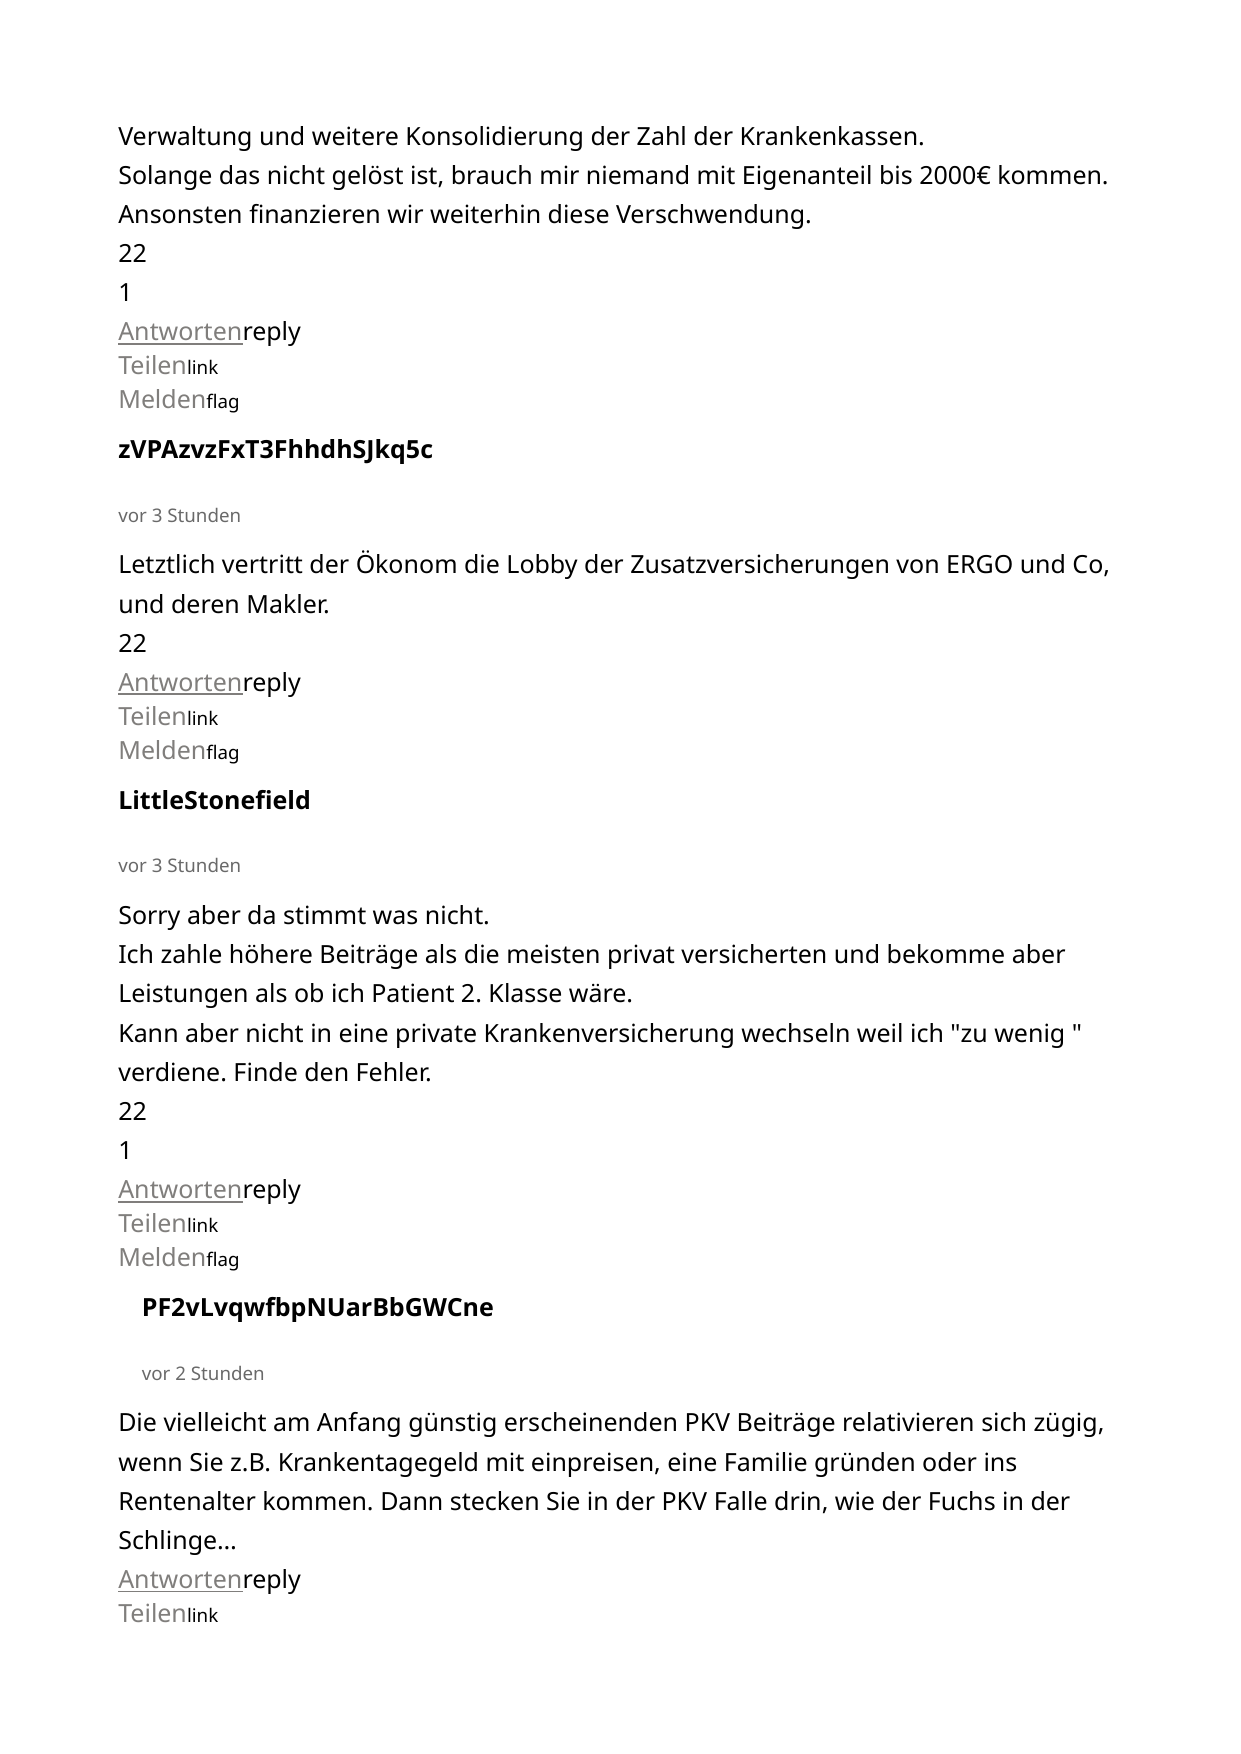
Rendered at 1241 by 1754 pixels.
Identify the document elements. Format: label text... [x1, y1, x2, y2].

text 22 [118, 236, 1122, 270]
text Die vielleicht am Anfang günstig erscheinenden PKV Beiträge relativieren sich zügig, wenn Sie z.B. Krankentagegeld mit einpreisen, eine Familie gründen oder ins Rentenalter kommen. Dann stecken Sie in der PKV Falle drin, wie der Fuchs in der Schlinge… [118, 1405, 1122, 1557]
text 1 [118, 1133, 1122, 1167]
text Letztlich vertritt der Ökonom die Lobby der Zusatzversicherungen von ERGO und Co, und deren Makler. [118, 547, 1122, 620]
text vor 2 Stunden [142, 1360, 1117, 1386]
text Teilenlink [118, 699, 1122, 733]
text Teilenlink [118, 1206, 1122, 1240]
text 22 [118, 1093, 1122, 1128]
text Meldenflag [118, 382, 1122, 416]
text Meldenflag [118, 1240, 1122, 1274]
text Antwortenreply [118, 664, 1122, 699]
text 1 [118, 275, 1122, 309]
text LittleStonefield [118, 782, 1114, 816]
text Antwortenreply [118, 1172, 1122, 1206]
text Teilenlink [118, 1596, 1122, 1630]
text Teilenlink [118, 348, 1122, 382]
text Sorry aber da stimmt was nicht. Ich zahle höhere Beiträge als die meisten privat versicherten und bekomme aber Leistungen als ob ich Patient 2. Klasse wäre. Kann aber nicht in eine private Krankenversicherung wechseln weil ich "zu wenig " verdiene. Finde den Fehler. [118, 898, 1122, 1088]
text Meldenflag [118, 733, 1122, 767]
text Verwaltung und weitere Konsolidierung der Zahl der Krankenkassen. Solange das nicht gelöst ist, brauch mir niemand mit Eigenanteil bis 2000€ kommen. Ansonsten finanzieren wir weiterhin diese Verschwendung. [118, 118, 1122, 231]
text PF2vLvqwfbpNUarBbGWCne [142, 1290, 1114, 1324]
text 22 [118, 625, 1122, 659]
text vor 3 Stunden [118, 853, 1117, 878]
text Antwortenreply [118, 1562, 1122, 1596]
text vor 3 Stunden [118, 502, 1117, 528]
text Antwortenreply [118, 314, 1122, 348]
text zVPAzvzFxT3FhhdhSJkq5c [118, 432, 1114, 466]
